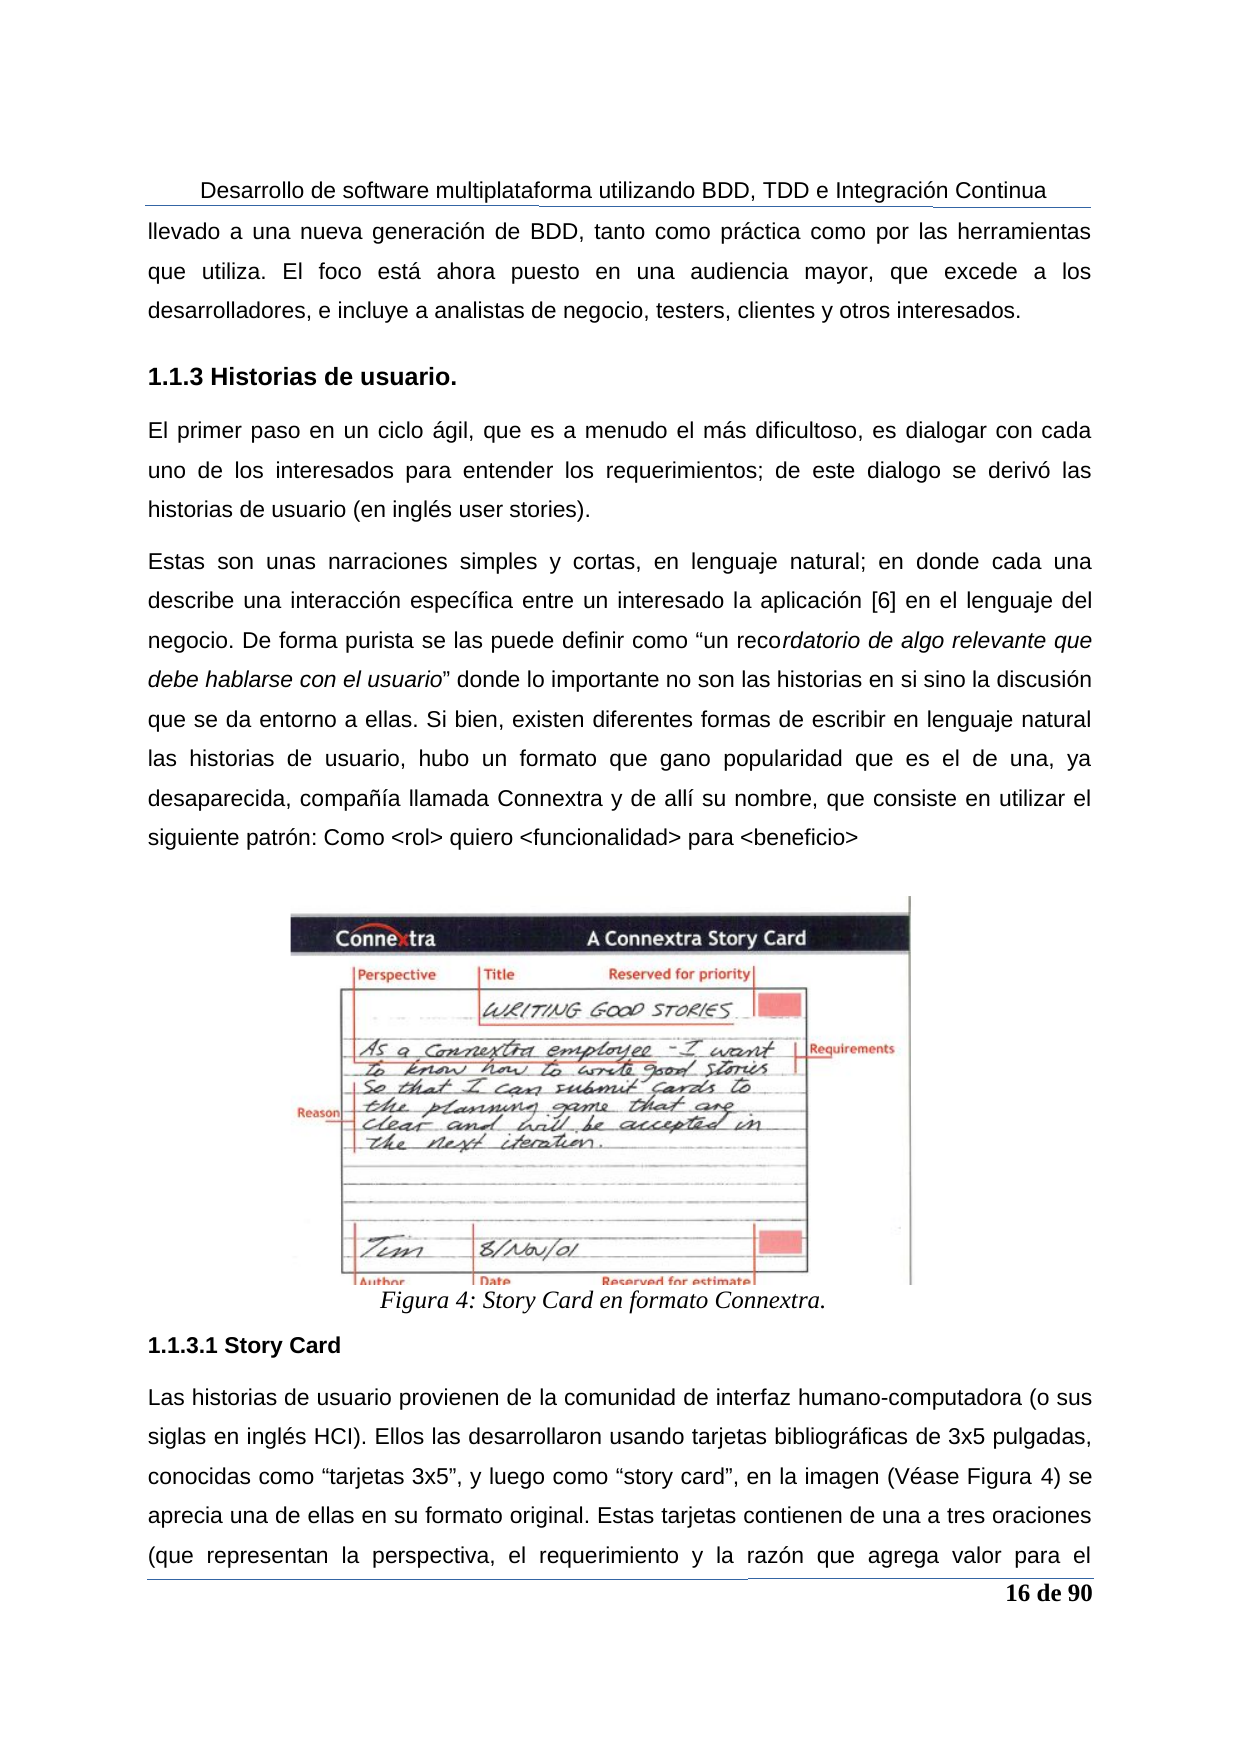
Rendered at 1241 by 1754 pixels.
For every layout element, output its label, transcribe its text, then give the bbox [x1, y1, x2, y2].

text Figura 4: Story Card en formato Connextra. [291, 1285, 915, 1313]
text 1.1.3.1 Story Card [148, 875, 1093, 1359]
subtitle 1.1.3 Historias de usuario. [148, 362, 1093, 391]
text llevado a una nueva generación de BDD, tanto como práctica como por las herramientas que utiliza. El foco está ahora puesto en una audiencia mayor, que excede a los desarrolladores, e incluye a analistas de negocio, testers, clientes y otros interesados. [148, 218, 1093, 324]
picture [290, 896, 916, 1285]
text Estas son unas narraciones simples y cortas, en lenguaje natural; en donde cada una describe una interacción específica entre un interesado la aplicación [6] en el lenguaje del negocio. De forma purista se las puede definir como “un recordatorio de algo relevante que debe hablarse con el usuario” donde lo importante no son las historias en si sino la discusión que se da entorno a ellas. Si bien, existen diferentes formas de escribir en lenguaje natural las historias de usuario, hubo un formato que gano popularidad que es el de una, ya desaparecida, compañía llamada Connextra y de allí su nombre, que consiste en utilizar el siguiente patrón: Como <rol> quiero <funcionalidad> para <beneficio> [148, 548, 1093, 850]
text Las historias de usuario provienen de la comunidad de interfaz humano-computadora (o sus siglas en inglés HCI). Ellos las desarrollaron usando tarjetas bibliográficas de 3x5 pulgadas, conocidas como “tarjetas 3x5”, y luego como “story card”, en la imagen (Véase Figura 4) se aprecia una de ellas en su formato original. Estas tarjetas contienen de una a tres oraciones (que representan la perspectiva, el requerimiento y la razón que agrega valor para el [148, 1384, 1093, 1568]
text El primer paso en un ciclo ágil, que es a menudo el más dificultoso, es dialogar con cada uno de los interesados para entender los requerimientos; de este dialogo se derivó las historias de usuario (en inglés user stories). [148, 417, 1093, 523]
